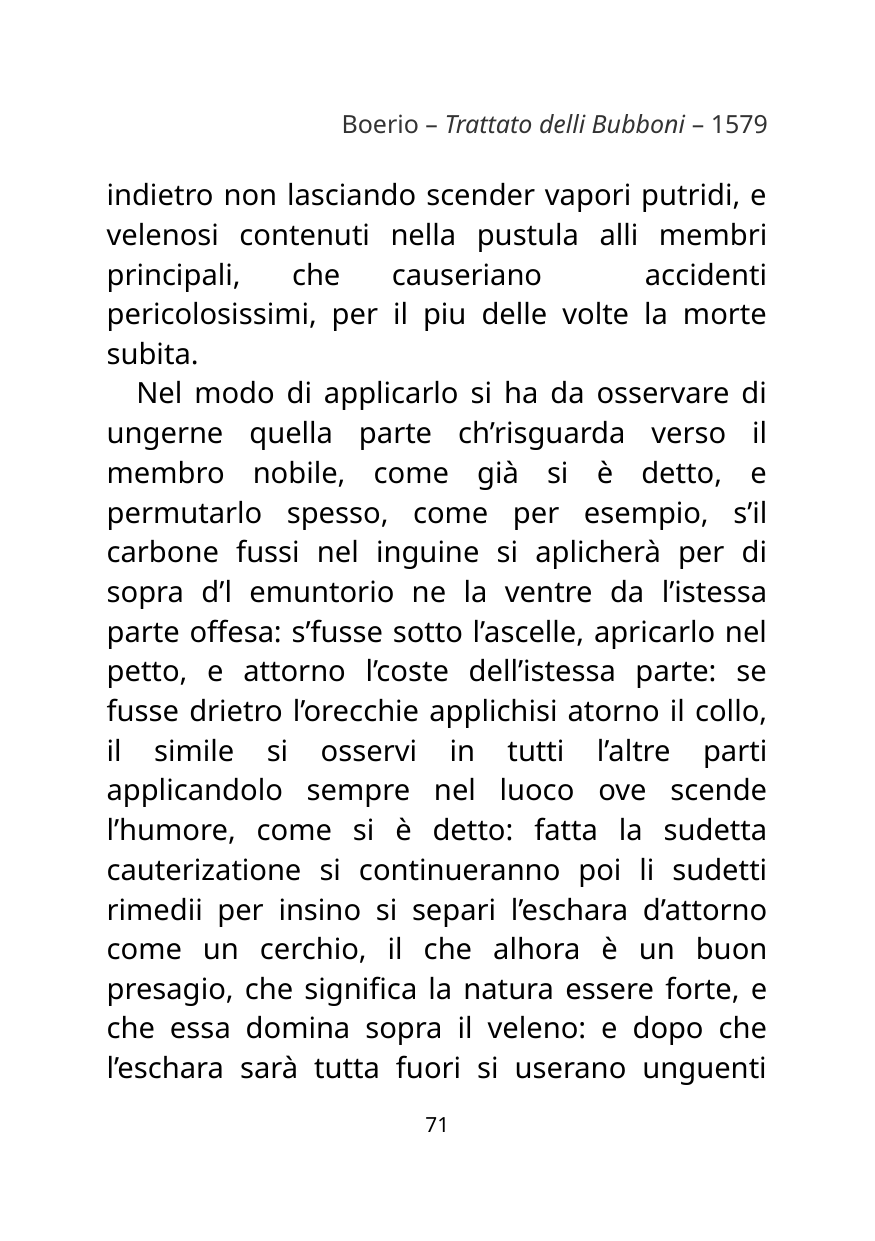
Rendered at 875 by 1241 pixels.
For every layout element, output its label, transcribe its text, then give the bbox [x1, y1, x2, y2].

text indietro non lasciando scender vapori putridi, e velenosi contenuti nella pustula alli membri principali, che causeriano accidenti pericolosissimi, per il piu delle volte la morte subita. [106, 174, 768, 373]
text Nel modo di applicarlo si ha da osservare di ungerne quella parte ch’risguarda verso il membro nobile, come già si è detto, e permutarlo spesso, come per esempio, s’il carbone fussi nel inguine si aplicherà per di sopra d’l emuntorio ne la ventre da l’istessa parte offesa: s’fusse sotto l’ascelle, apricarlo nel petto, e attorno l’coste dell’istessa parte: se fusse drietro l’orecchie applichisi atorno il collo, il simile si osservi in tutti l’altre parti applicandolo sempre nel luoco ove scende l’humore, come si è detto: fatta la sudetta cauterizatione si continueranno poi li sudetti rimedii per insino si separi l’eschara d’attorno come un cerchio, il che alhora è un buon presagio, che significa la natura essere forte, e che essa domina sopra il veleno: e dopo che l’eschara sarà tutta fuori si userano unguenti [106, 373, 768, 1087]
